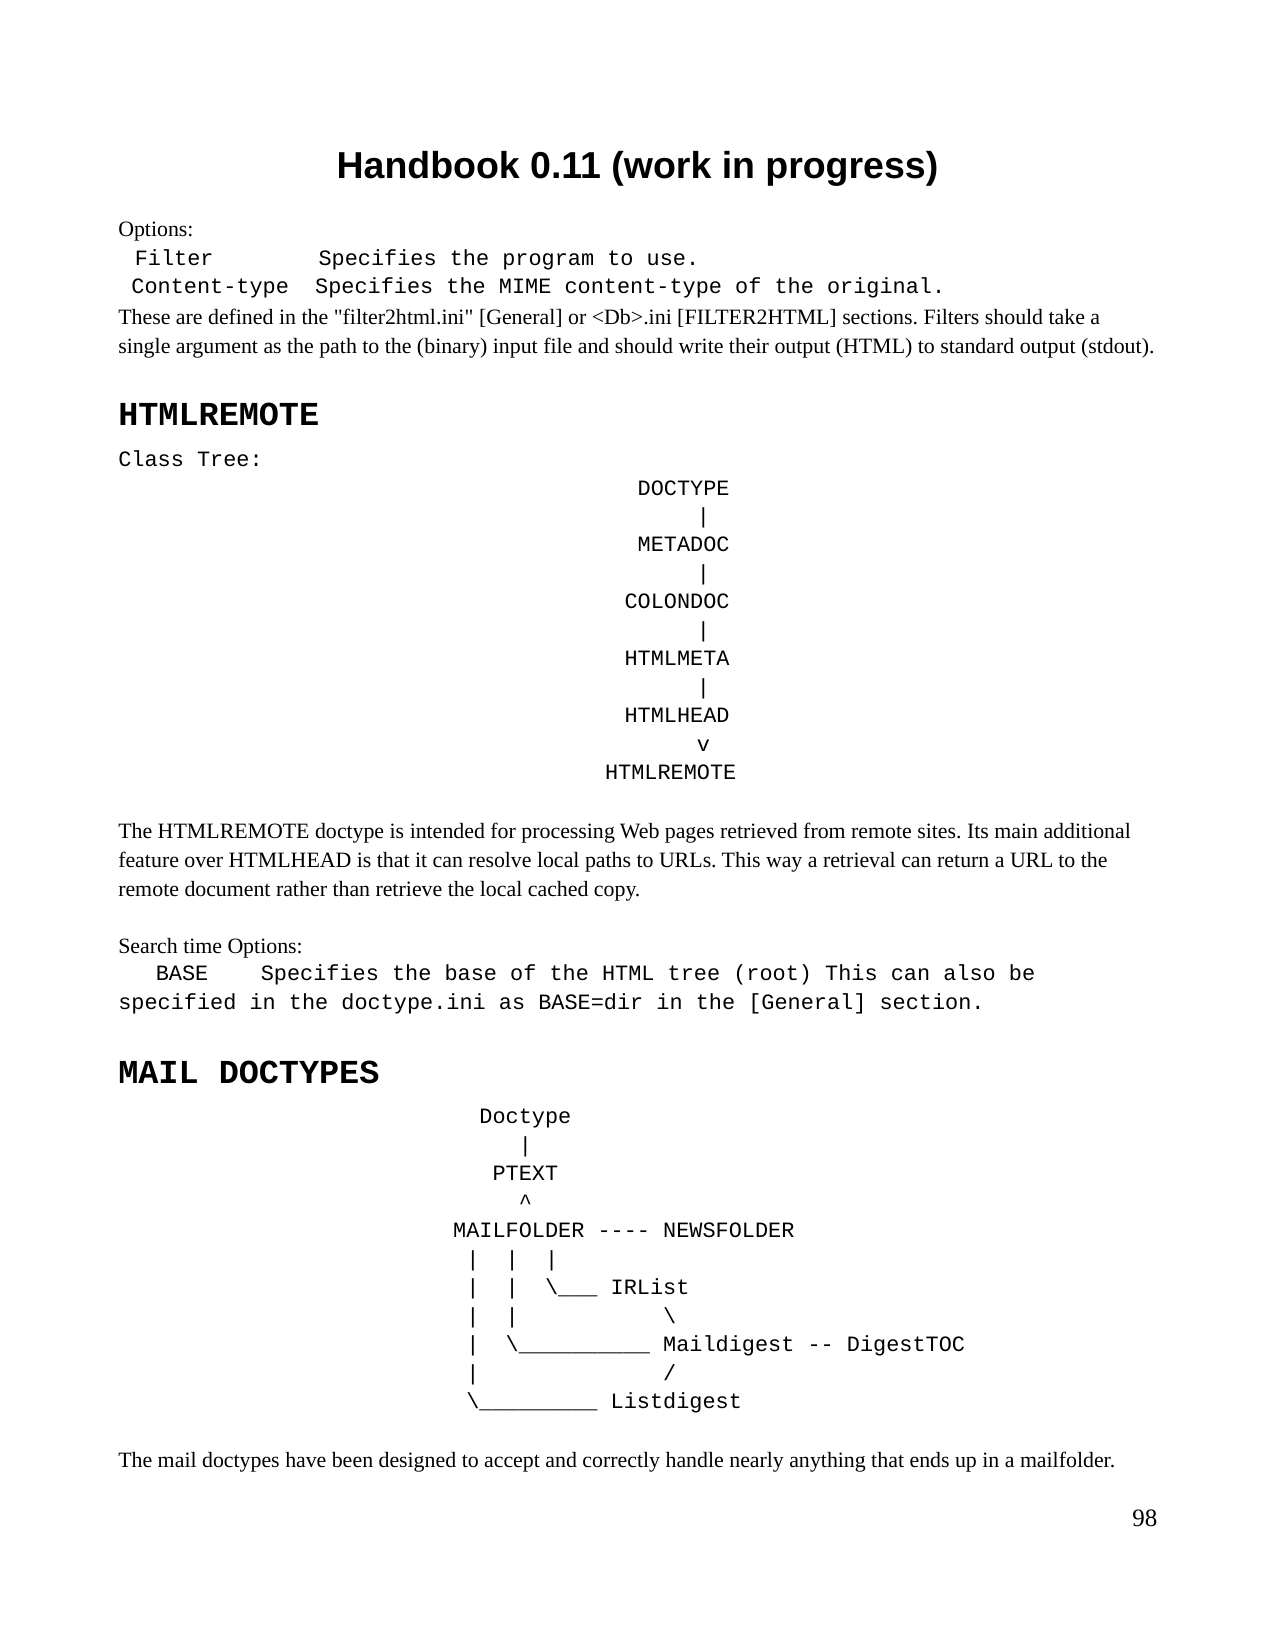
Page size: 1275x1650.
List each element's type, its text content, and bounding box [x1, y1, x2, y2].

text Search time Options: [118, 933, 1157, 959]
text Doctype [413, 1106, 1157, 1131]
text HTMLMETA [118, 647, 1157, 672]
subtitle MAIL DOCTYPES [118, 1055, 1157, 1093]
text DOCTYPE [118, 477, 1157, 502]
subtitle HTMLREMOTE [118, 398, 1157, 436]
text | \__________ Maildigest -- DigestTOC [413, 1333, 1157, 1358]
text ^ [413, 1191, 1157, 1216]
text HTMLREMOTE [118, 761, 1157, 786]
text METADOC [118, 534, 1157, 558]
text Options: [118, 216, 1157, 241]
text Filter Specifies the program to use. [118, 245, 1157, 272]
text | / [413, 1362, 1157, 1386]
text v [118, 733, 1157, 757]
text The HTMLREMOTE doctype is intended for processing Web pages retrieved from remote sites. Its main additional feature over HTMLHEAD is that it can resolve local paths to URLs. This way a retrieval can return a URL to the remote document rather than retrieve the local cached copy. [118, 818, 1157, 901]
text | [118, 676, 1157, 701]
text | | | [413, 1248, 1157, 1273]
text The mail doctypes have been designed to accept and correctly handle nearly anything that ends up in a mailfolder. [118, 1447, 1157, 1472]
text Content-type Specifies the MIME content-type of the original. [118, 276, 1157, 300]
text PTEXT [413, 1163, 1157, 1187]
text These are defined in the "filter2html.ini" [General] or <Db>.ini [FILTER2HTML] sections. Filters should take a single argument as the path to the (binary) input file and should write their output (HTML) to standard output (stdout). [118, 304, 1157, 358]
text MAILFOLDER ---- NEWSFOLDER [413, 1219, 1157, 1244]
text | | \ [413, 1305, 1157, 1329]
text HTMLHEAD [118, 704, 1157, 729]
text COLONDOC [118, 591, 1157, 615]
text | [118, 619, 1157, 644]
text | [413, 1134, 1157, 1159]
text | [118, 562, 1157, 587]
text Class Tree: [118, 448, 1157, 473]
text | [118, 505, 1157, 530]
text BASE Specifies the base of the HTML tree (root) This can also be specified in the doctype.ini as BASE=dir in the [General] section. [118, 962, 1157, 1016]
text \_________ Listdigest [413, 1390, 1157, 1415]
text | | \___ IRList [413, 1276, 1157, 1301]
